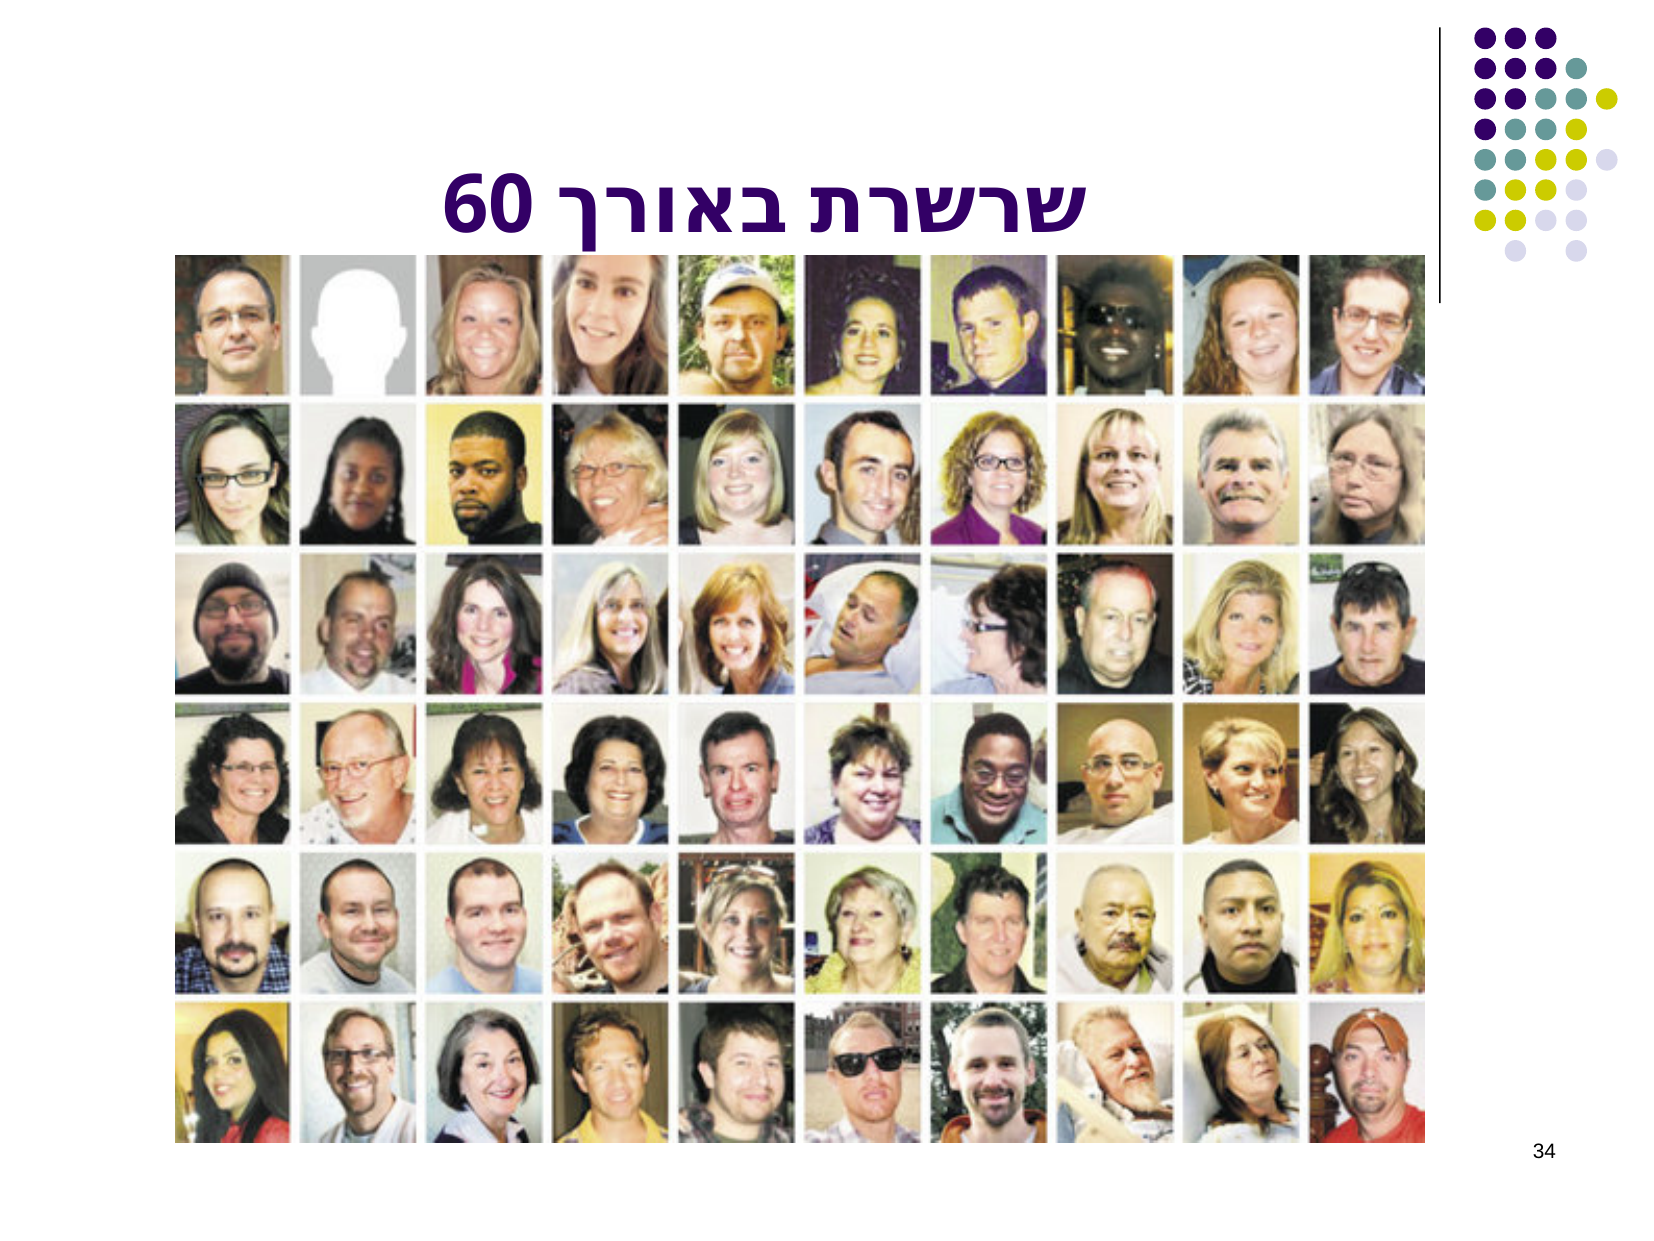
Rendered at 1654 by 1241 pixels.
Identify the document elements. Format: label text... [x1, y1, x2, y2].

title שרשרת באורך 60 [82, 22, 1447, 257]
picture [175, 255, 1425, 1143]
slide_number [1185, 1129, 1571, 1213]
